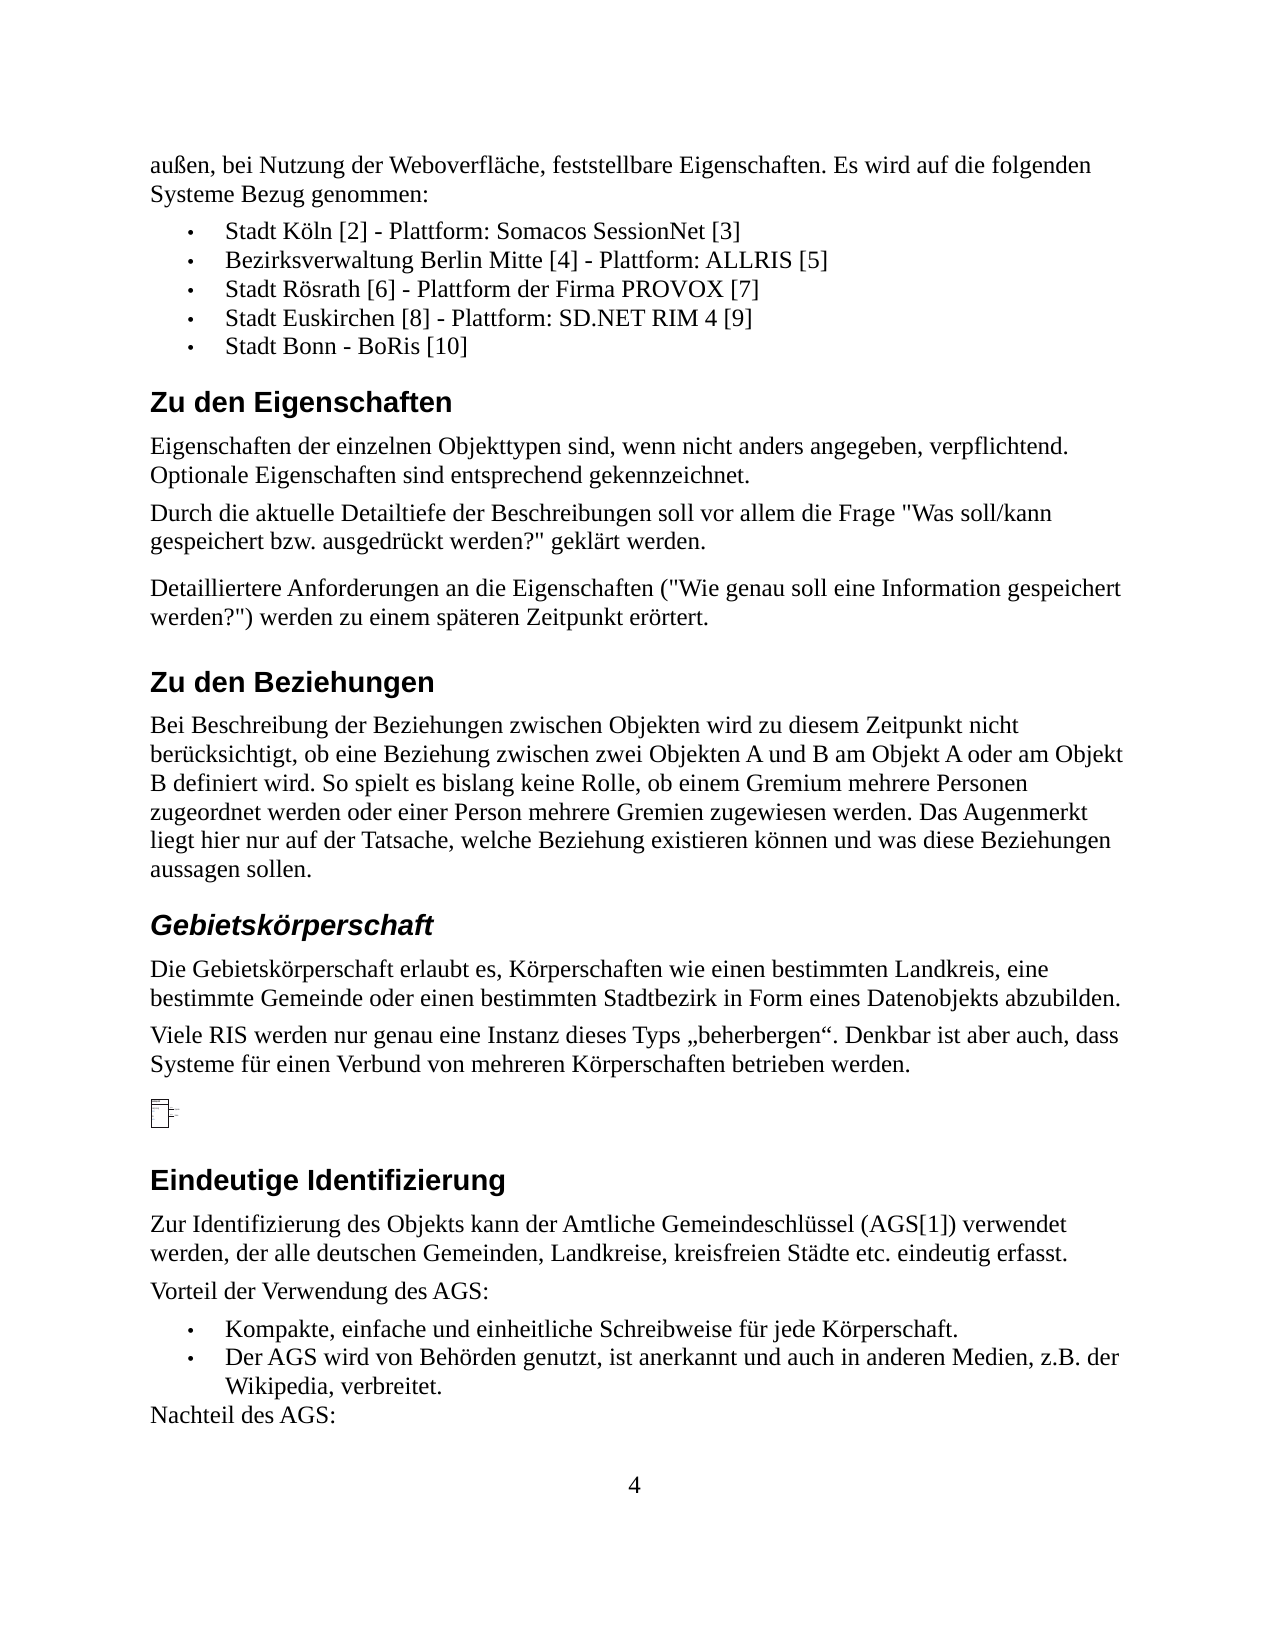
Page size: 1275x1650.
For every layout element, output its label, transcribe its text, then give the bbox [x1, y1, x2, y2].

text Durch die aktuelle Detailtiefe der Beschreibungen soll vor allem die Frage "Was soll/kann gespeichert bzw. ausgedrückt werden?" geklärt werden. [150, 498, 1125, 555]
text Viele RIS werden nur genau eine Instanz dieses Typs „beherbergen“. Denkbar ist aber auch, dass Systeme für einen Verbund von mehreren Körperschaften betrieben werden. [150, 1021, 1125, 1078]
list Stadt Bonn - BoRis [10] [187, 331, 1125, 360]
list Kompakte, einfache und einheitliche Schreibweise für jede Körperschaft. [187, 1314, 1125, 1342]
text Detailliertere Anforderungen an die Eigenschaften ("Wie genau soll eine Information gespeichert werden?") werden zu einem späteren Zeitpunkt erörtert. [150, 573, 1125, 631]
list Stadt Euskirchen [8] - Plattform: SD.NET RIM 4 [9] [187, 303, 1125, 331]
text Nachteil des AGS: [150, 1400, 1125, 1429]
subtitle Gebietskörperschaft [150, 908, 1125, 942]
text Eigenschaften der einzelnen Objekttypen sind, wenn nicht anders angegeben, verpflichtend. Optionale Eigenschaften sind entsprechend gekennzeichnet. [150, 431, 1125, 489]
subtitle Eindeutige Identifizierung [150, 1163, 1125, 1197]
list Der AGS wird von Behörden genutzt, ist anerkannt und auch in anderen Medien, z.B. der Wikipedia, verbreitet. [187, 1342, 1125, 1400]
text außen, bei Nutzung der Weboverfläche, feststellbare Eigenschaften. Es wird auf die folgenden Systeme Bezug genommen: [150, 150, 1125, 207]
subtitle Zu den Beziehungen [150, 664, 1125, 698]
list Stadt Köln [2] - Plattform: Somacos SessionNet [3] [187, 216, 1125, 245]
list Stadt Rösrath [6] - Plattform der Firma PROVOX [7] [187, 274, 1125, 303]
text Vorteil der Verwendung des AGS: [150, 1276, 1125, 1305]
text Zur Identifizierung des Objekts kann der Amtliche Gemeindeschlüssel (AGS[1]) verwendet werden, der alle deutschen Gemeinden, Landkreise, kreisfreien Städte etc. eindeutig erfasst. [150, 1209, 1125, 1267]
text Die Gebietskörperschaft erlaubt es, Körperschaften wie einen bestimmten Landkreis, eine bestimmte Gemeinde oder einen bestimmten Stadtbezirk in Form eines Datenobjekts abzubilden. [150, 954, 1125, 1012]
text Bei Beschreibung der Beziehungen zwischen Objekten wird zu diesem Zeitpunkt nicht berücksichtigt, ob eine Beziehung zwischen zwei Objekten A und B am Objekt A oder am Objekt B definiert wird. So spielt es bislang keine Rolle, ob einem Gremium mehrere Personen zugeordnet werden oder einer Person mehrere Gremien zugewiesen werden. Das Augenmerkt liegt hier nur auf der Tatsache, welche Beziehung existieren können und was diese Beziehungen aussagen sollen. [150, 711, 1125, 883]
subtitle Zu den Eigenschaften [150, 385, 1125, 419]
list Bezirksverwaltung Berlin Mitte [4] - Plattform: ALLRIS [5] [187, 245, 1125, 274]
